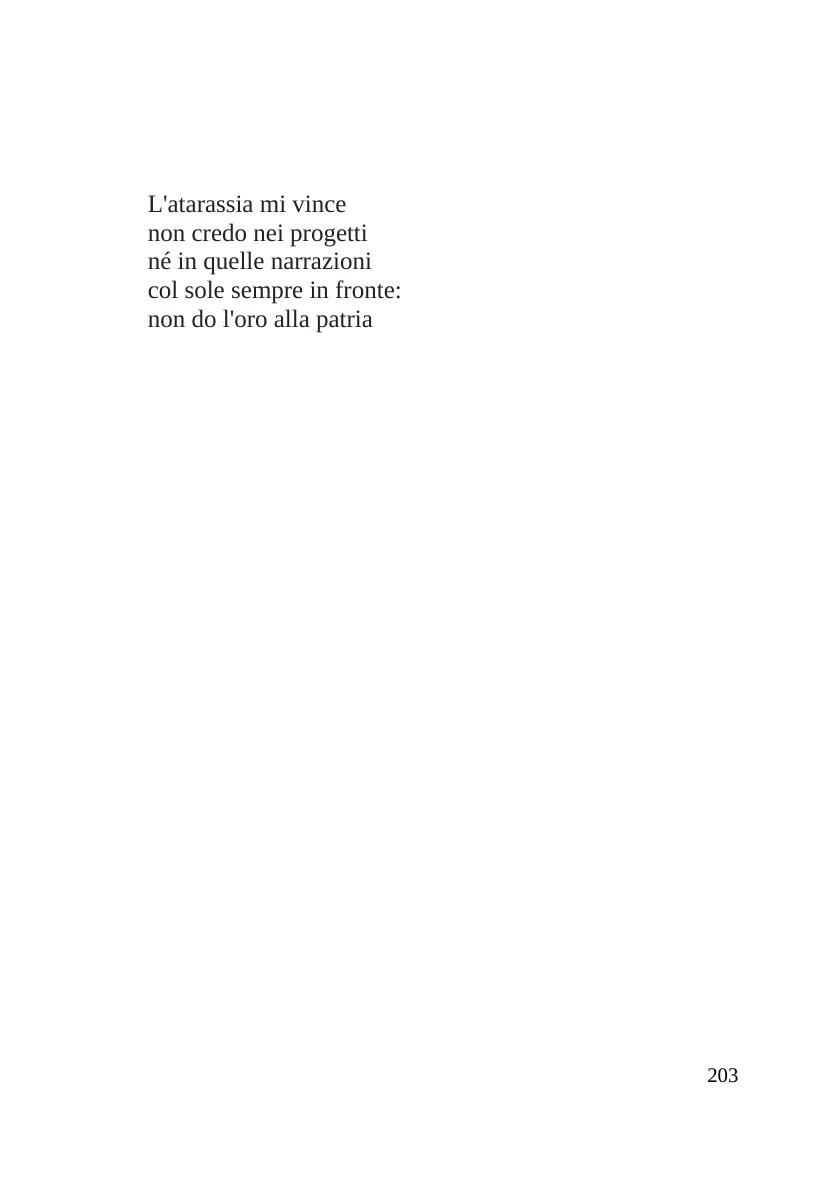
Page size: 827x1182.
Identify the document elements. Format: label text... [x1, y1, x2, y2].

text L'atarassia mi vince non credo nei progetti né in quelle narrazioni col sole sempre in fronte: non do l'oro alla patria [148, 189, 738, 333]
